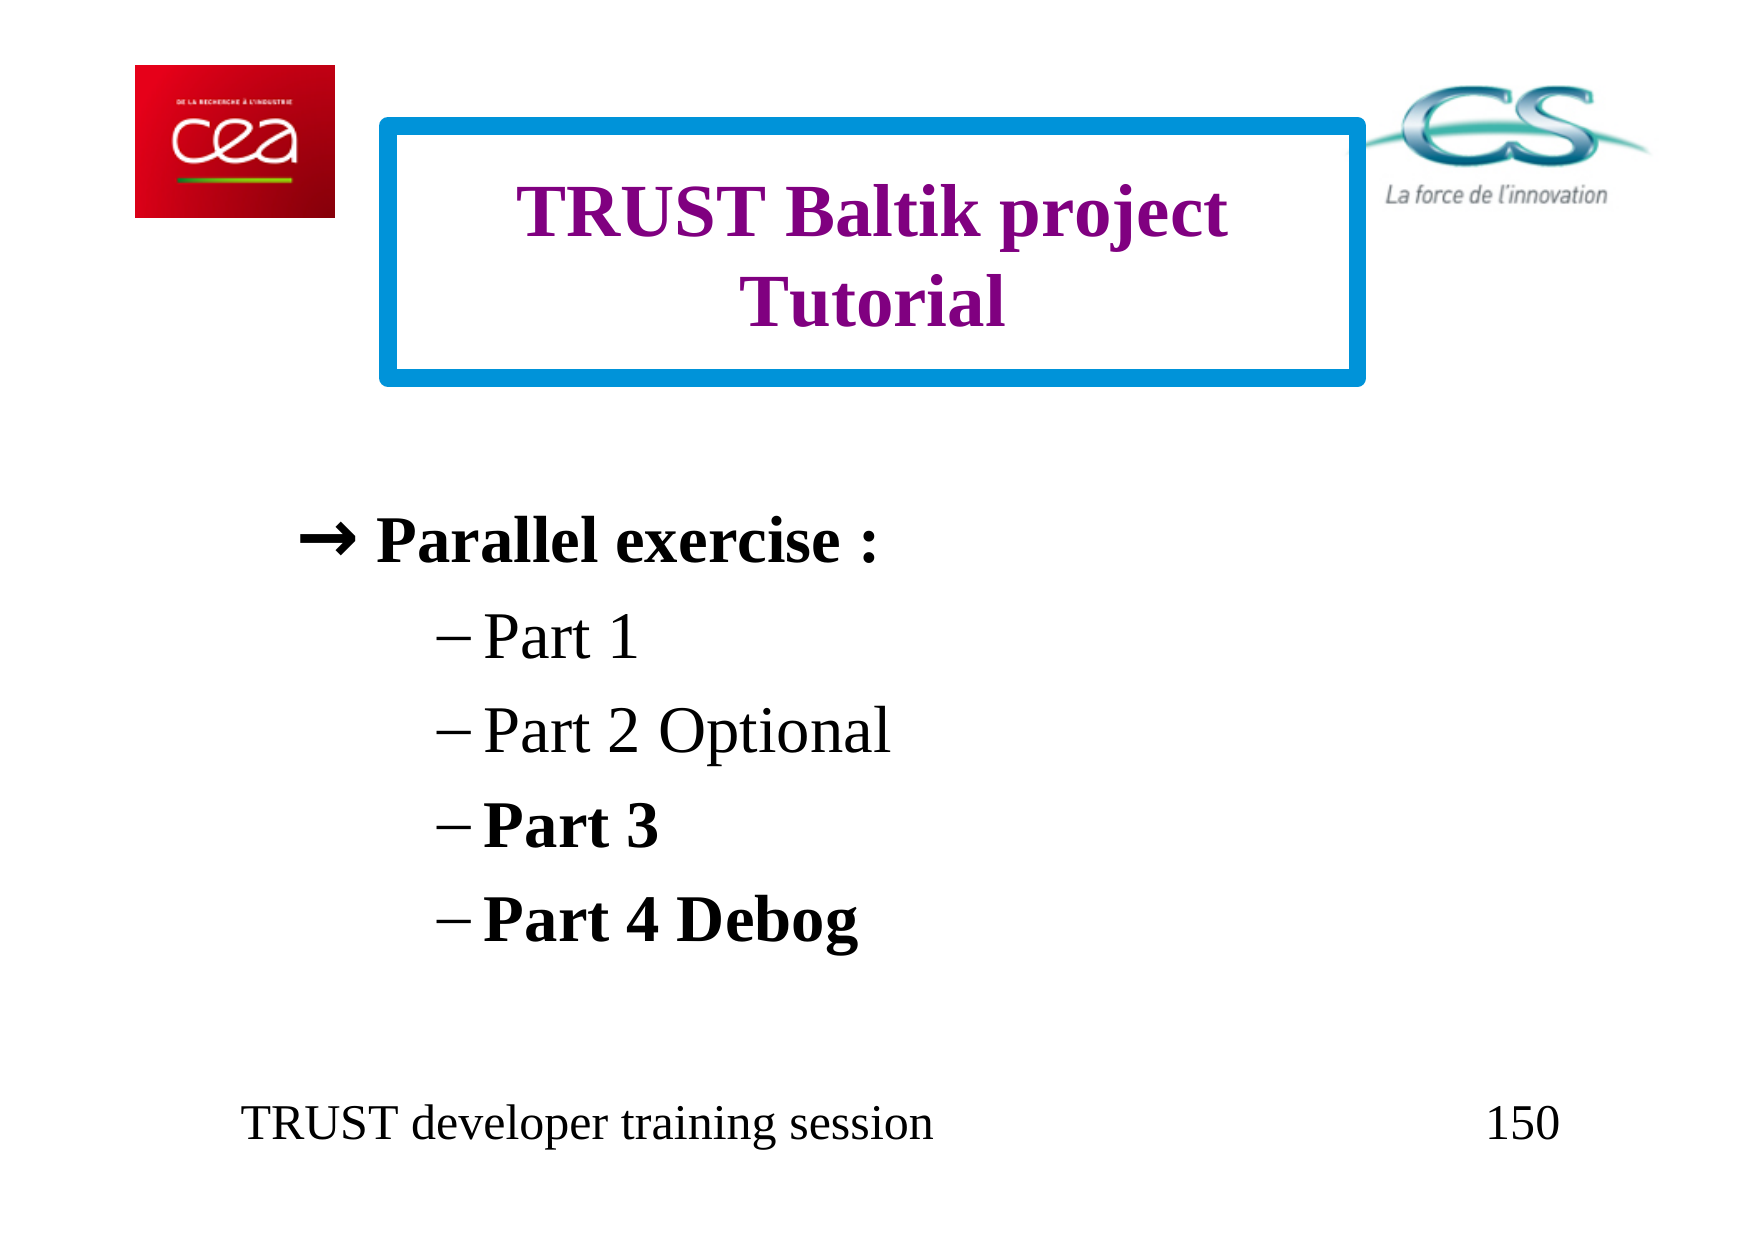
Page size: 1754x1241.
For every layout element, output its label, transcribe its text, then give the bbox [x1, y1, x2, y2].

list → Parallel exercise : Part 1 Part 2 Optional Part 3 Part 4 Debog [225, 382, 1576, 1125]
picture [1340, 73, 1662, 218]
picture [135, 65, 335, 218]
title TRUST Baltik project Tutorial [387, 125, 1358, 378]
